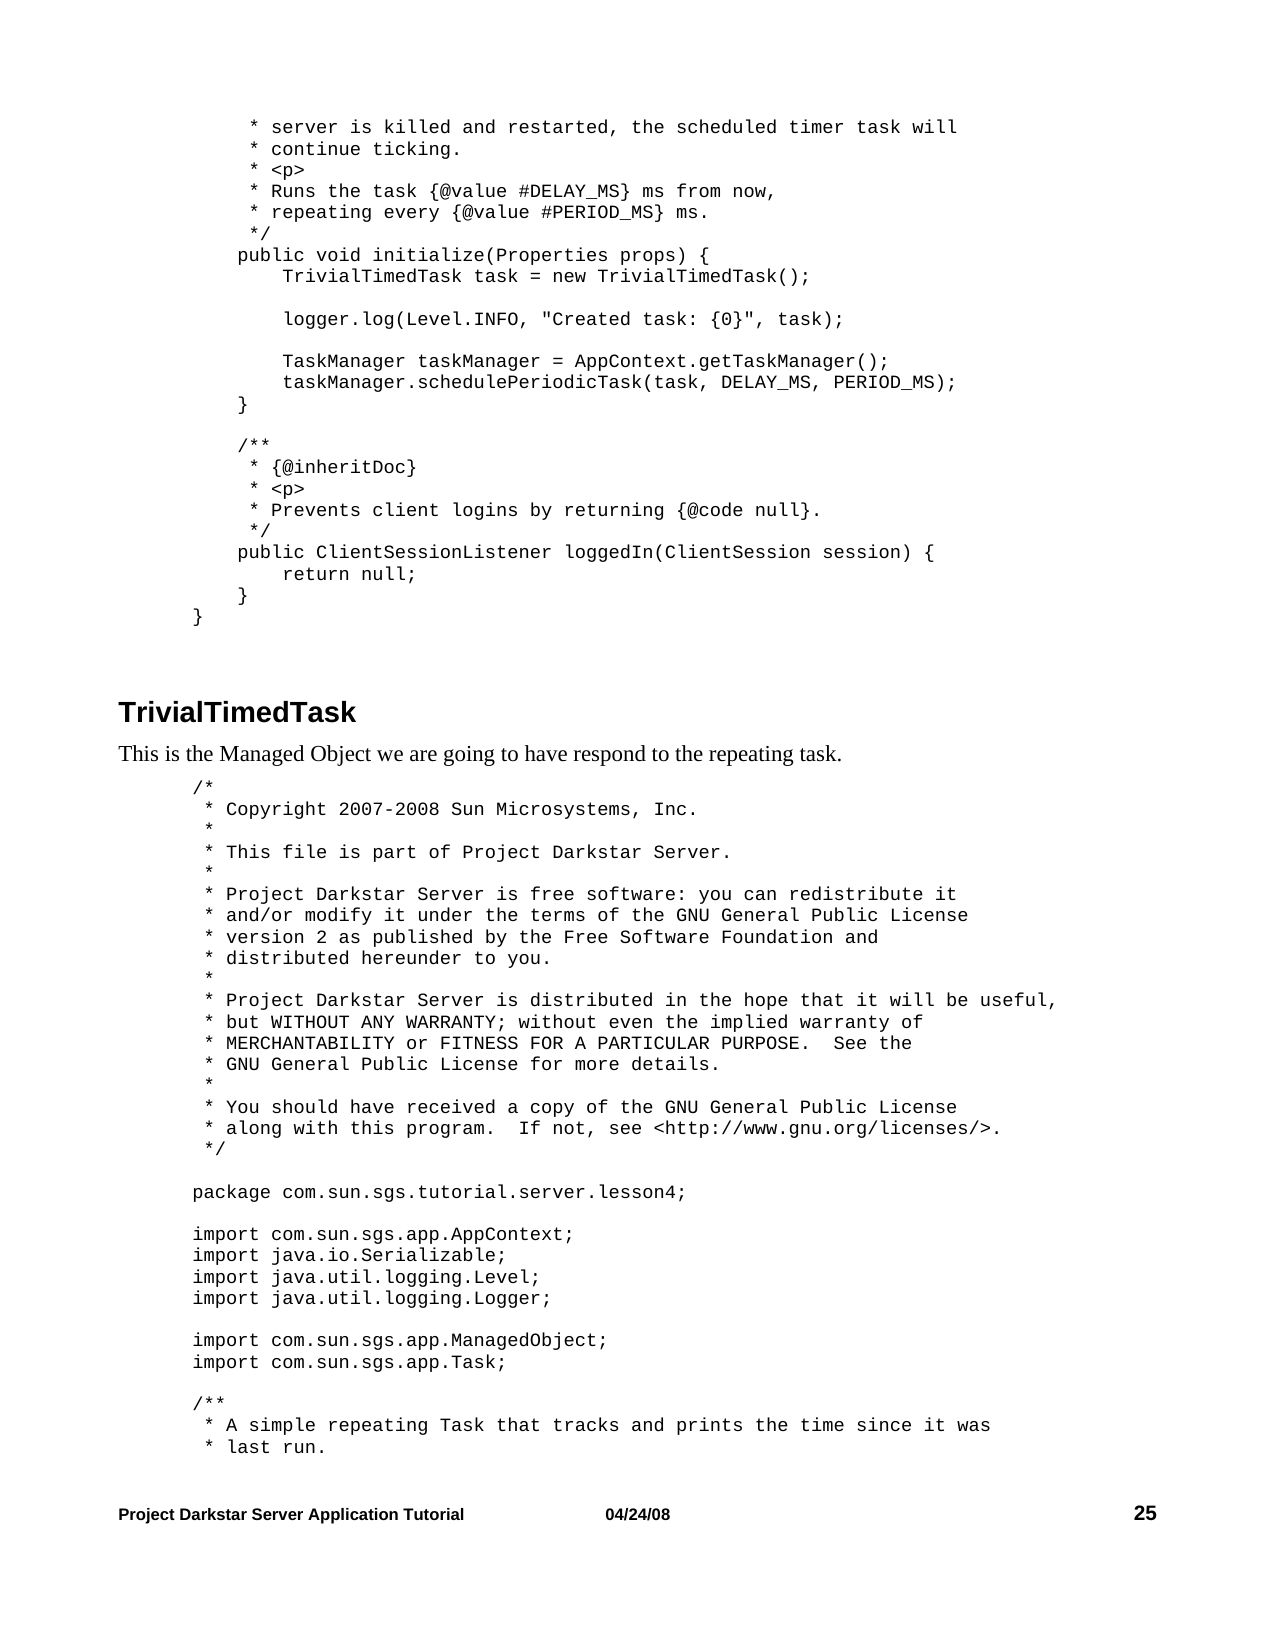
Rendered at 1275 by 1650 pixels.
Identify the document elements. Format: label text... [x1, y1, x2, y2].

text import com.sun.sgs.app.AppContext; [192, 1225, 1098, 1246]
text import com.sun.sgs.app.Task; [192, 1352, 1098, 1374]
text public void initialize(Properties props) { [192, 246, 1098, 267]
text * last run. [192, 1437, 1098, 1459]
text * but WITHOUT ANY WARRANTY; without even the implied warranty of [192, 1012, 1098, 1034]
text } [192, 394, 1098, 416]
text * This file is part of Project Darkstar Server. [192, 842, 1098, 864]
text * and/or modify it under the terms of the GNU General Public License [192, 906, 1098, 927]
text import java.util.logging.Level; [192, 1267, 1098, 1289]
text */ [192, 522, 1098, 543]
text * <p> [192, 479, 1098, 501]
text package com.sun.sgs.tutorial.server.lesson4; [192, 1182, 1098, 1204]
text * [192, 1076, 1098, 1097]
text } [192, 586, 1098, 607]
text */ [192, 224, 1098, 246]
text * MERCHANTABILITY or FITNESS FOR A PARTICULAR PURPOSE. See the [192, 1034, 1098, 1055]
text import java.io.Serializable; [192, 1246, 1098, 1267]
text * A simple repeating Task that tracks and prints the time since it was [192, 1416, 1098, 1437]
text * {@inheritDoc} [192, 458, 1098, 479]
text import com.sun.sgs.app.ManagedObject; [192, 1331, 1098, 1352]
text /** [192, 437, 1098, 458]
text /** [192, 1395, 1098, 1416]
text TrivialTimedTask task = new TrivialTimedTask(); [192, 267, 1098, 288]
text * continue ticking. [192, 139, 1098, 161]
text import java.util.logging.Logger; [192, 1289, 1098, 1310]
text taskManager.schedulePeriodicTask(task, DELAY_MS, PERIOD_MS); [192, 373, 1098, 394]
text * Project Darkstar Server is free software: you can redistribute it [192, 885, 1098, 906]
text return null; [192, 564, 1098, 586]
text * distributed hereunder to you. [192, 949, 1098, 970]
text * Runs the task {@value #DELAY_MS} ms from now, [192, 182, 1098, 203]
text */ [192, 1140, 1098, 1161]
text /* [192, 779, 1098, 800]
text } [192, 607, 1098, 649]
text * server is killed and restarted, the scheduled timer task will [192, 118, 1098, 139]
text TaskManager taskManager = AppContext.getTaskManager(); [192, 352, 1098, 373]
text This is the Managed Object we are going to have respond to the repeating task. [118, 741, 1157, 766]
text * Project Darkstar Server is distributed in the hope that it will be useful, [192, 991, 1098, 1012]
text * Copyright 2007-2008 Sun Microsystems, Inc. [192, 800, 1098, 821]
text * [192, 821, 1098, 842]
text public ClientSessionListener loggedIn(ClientSession session) { [192, 543, 1098, 564]
text logger.log(Level.INFO, "Created task: {0}", task); [192, 309, 1098, 331]
text * Prevents client logins by returning {@code null}. [192, 501, 1098, 522]
text * repeating every {@value #PERIOD_MS} ms. [192, 203, 1098, 224]
subtitle TrivialTimedTask [118, 696, 1157, 728]
text * along with this program. If not, see <http://www.gnu.org/licenses/>. [192, 1119, 1098, 1140]
text * GNU General Public License for more details. [192, 1055, 1098, 1076]
text * [192, 970, 1098, 991]
text * [192, 864, 1098, 885]
text * version 2 as published by the Free Software Foundation and [192, 927, 1098, 949]
text * <p> [192, 161, 1098, 182]
text * You should have received a copy of the GNU General Public License [192, 1097, 1098, 1119]
